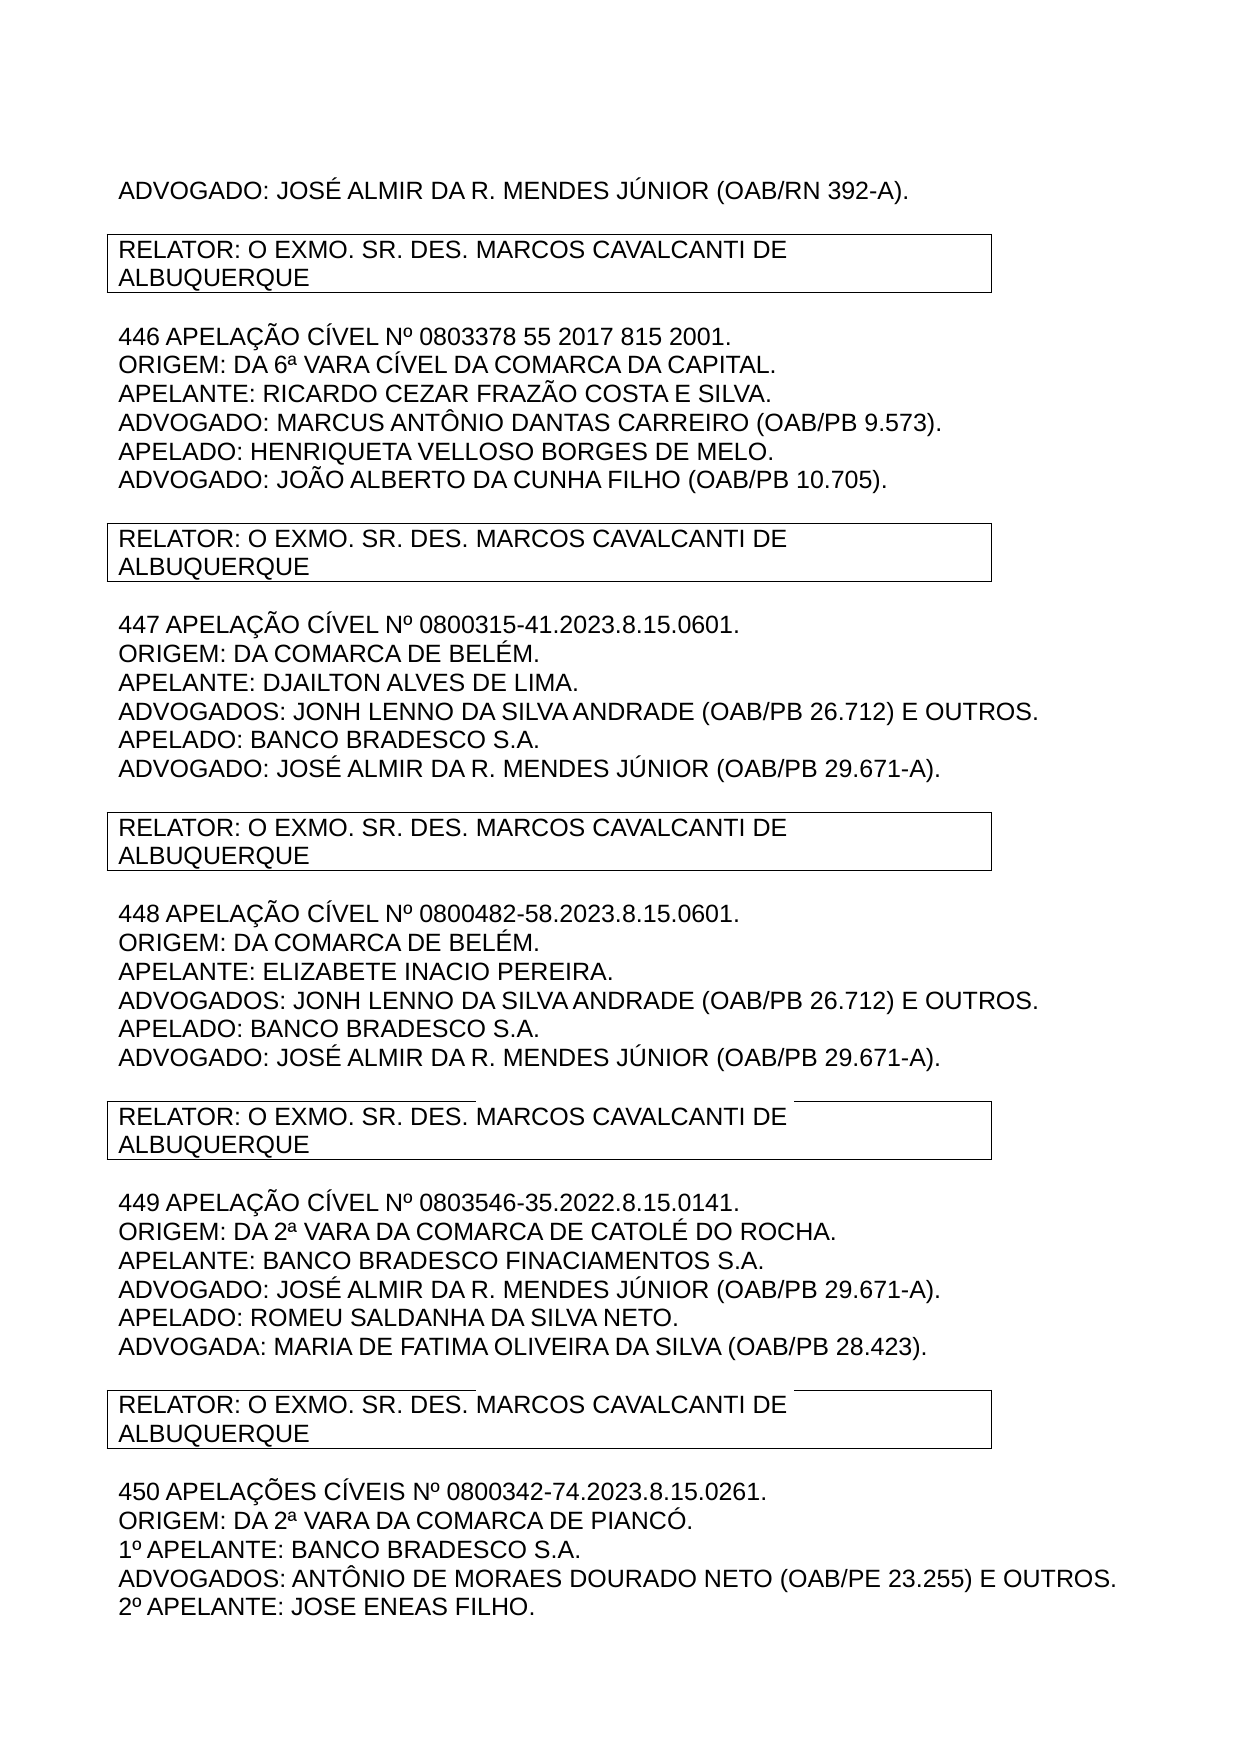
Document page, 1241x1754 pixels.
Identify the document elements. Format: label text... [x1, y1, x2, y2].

text 1º APELANTE: BANCO BRADESCO S.A. [118, 1535, 1122, 1564]
text ADVOGADO: MARCUS ANTÔNIO DANTAS CARREIRO (OAB/PB 9.573). [118, 408, 1122, 437]
text ORIGEM: DA 2ª VARA DA COMARCA DE PIANCÓ. [118, 1506, 1122, 1535]
text 449 APELAÇÃO CÍVEL Nº 0803546-35.2022.8.15.0141. [118, 1188, 1122, 1217]
text APELADO: HENRIQUETA VELLOSO BORGES DE MELO. [118, 437, 1122, 465]
text 446 APELAÇÃO CÍVEL Nº 0803378 55 2017 815 2001. [118, 322, 1122, 350]
text ADVOGADOS: ANTÔNIO DE MORAES DOURADO NETO (OAB/PE 23.255) E OUTROS. [118, 1564, 1122, 1592]
text APELANTE: BANCO BRADESCO FINACIAMENTOS S.A. [118, 1246, 1122, 1275]
table_header RELATOR: O EXMO. SR. DES. MARCOS CAVALCANTI DE ALBUQUERQUE [108, 524, 991, 581]
text ADVOGADO: JOSÉ ALMIR DA R. MENDES JÚNIOR (OAB/PB 29.671-A). [118, 754, 1122, 783]
text APELADO: BANCO BRADESCO S.A. [118, 1014, 1122, 1043]
text 447 APELAÇÃO CÍVEL Nº 0800315-41.2023.8.15.0601. [118, 611, 1122, 639]
text ADVOGADA: MARIA DE FATIMA OLIVEIRA DA SILVA (OAB/PB 28.423). [118, 1332, 1122, 1361]
text ORIGEM: DA 6ª VARA CÍVEL DA COMARCA DA CAPITAL. [118, 350, 1122, 379]
text ADVOGADOS: JONH LENNO DA SILVA ANDRADE (OAB/PB 26.712) E OUTROS. [118, 986, 1122, 1014]
text 450 APELAÇÕES CÍVEIS Nº 0800342-74.2023.8.15.0261. [118, 1477, 1122, 1506]
text APELADO: ROMEU SALDANHA DA SILVA NETO. [118, 1303, 1122, 1332]
text 448 APELAÇÃO CÍVEL Nº 0800482-58.2023.8.15.0601. [118, 899, 1122, 928]
text ADVOGADO: JOSÉ ALMIR DA R. MENDES JÚNIOR (OAB/PB 29.671-A). [118, 1043, 1122, 1072]
text APELANTE: DJAILTON ALVES DE LIMA. [118, 668, 1122, 697]
text ADVOGADO: JOÃO ALBERTO DA CUNHA FILHO (OAB/PB 10.705). [118, 465, 1122, 494]
text APELANTE: RICARDO CEZAR FRAZÃO COSTA E SILVA. [118, 379, 1122, 408]
text APELADO: BANCO BRADESCO S.A. [118, 726, 1122, 754]
text ADVOGADO: JOSÉ ALMIR DA R. MENDES JÚNIOR (OAB/RN 392-A). [118, 176, 1122, 205]
table_header RELATOR: O EXMO. SR. DES. MARCOS CAVALCANTI DE ALBUQUERQUE [108, 1102, 991, 1159]
text ORIGEM: DA COMARCA DE BELÉM. [118, 928, 1122, 957]
text ORIGEM: DA 2ª VARA DA COMARCA DE CATOLÉ DO ROCHA. [118, 1217, 1122, 1246]
table_header RELATOR: O EXMO. SR. DES. MARCOS CAVALCANTI DE ALBUQUERQUE [108, 1391, 991, 1448]
text 2º APELANTE: JOSE ENEAS FILHO. [118, 1592, 1122, 1621]
table_header RELATOR: O EXMO. SR. DES. MARCOS CAVALCANTI DE ALBUQUERQUE [108, 235, 991, 292]
text ADVOGADOS: JONH LENNO DA SILVA ANDRADE (OAB/PB 26.712) E OUTROS. [118, 697, 1122, 726]
table_header RELATOR: O EXMO. SR. DES. MARCOS CAVALCANTI DE ALBUQUERQUE [108, 813, 991, 870]
text APELANTE: ELIZABETE INACIO PEREIRA. [118, 957, 1122, 986]
text ADVOGADO: JOSÉ ALMIR DA R. MENDES JÚNIOR (OAB/PB 29.671-A). [118, 1275, 1122, 1303]
text ORIGEM: DA COMARCA DE BELÉM. [118, 639, 1122, 668]
